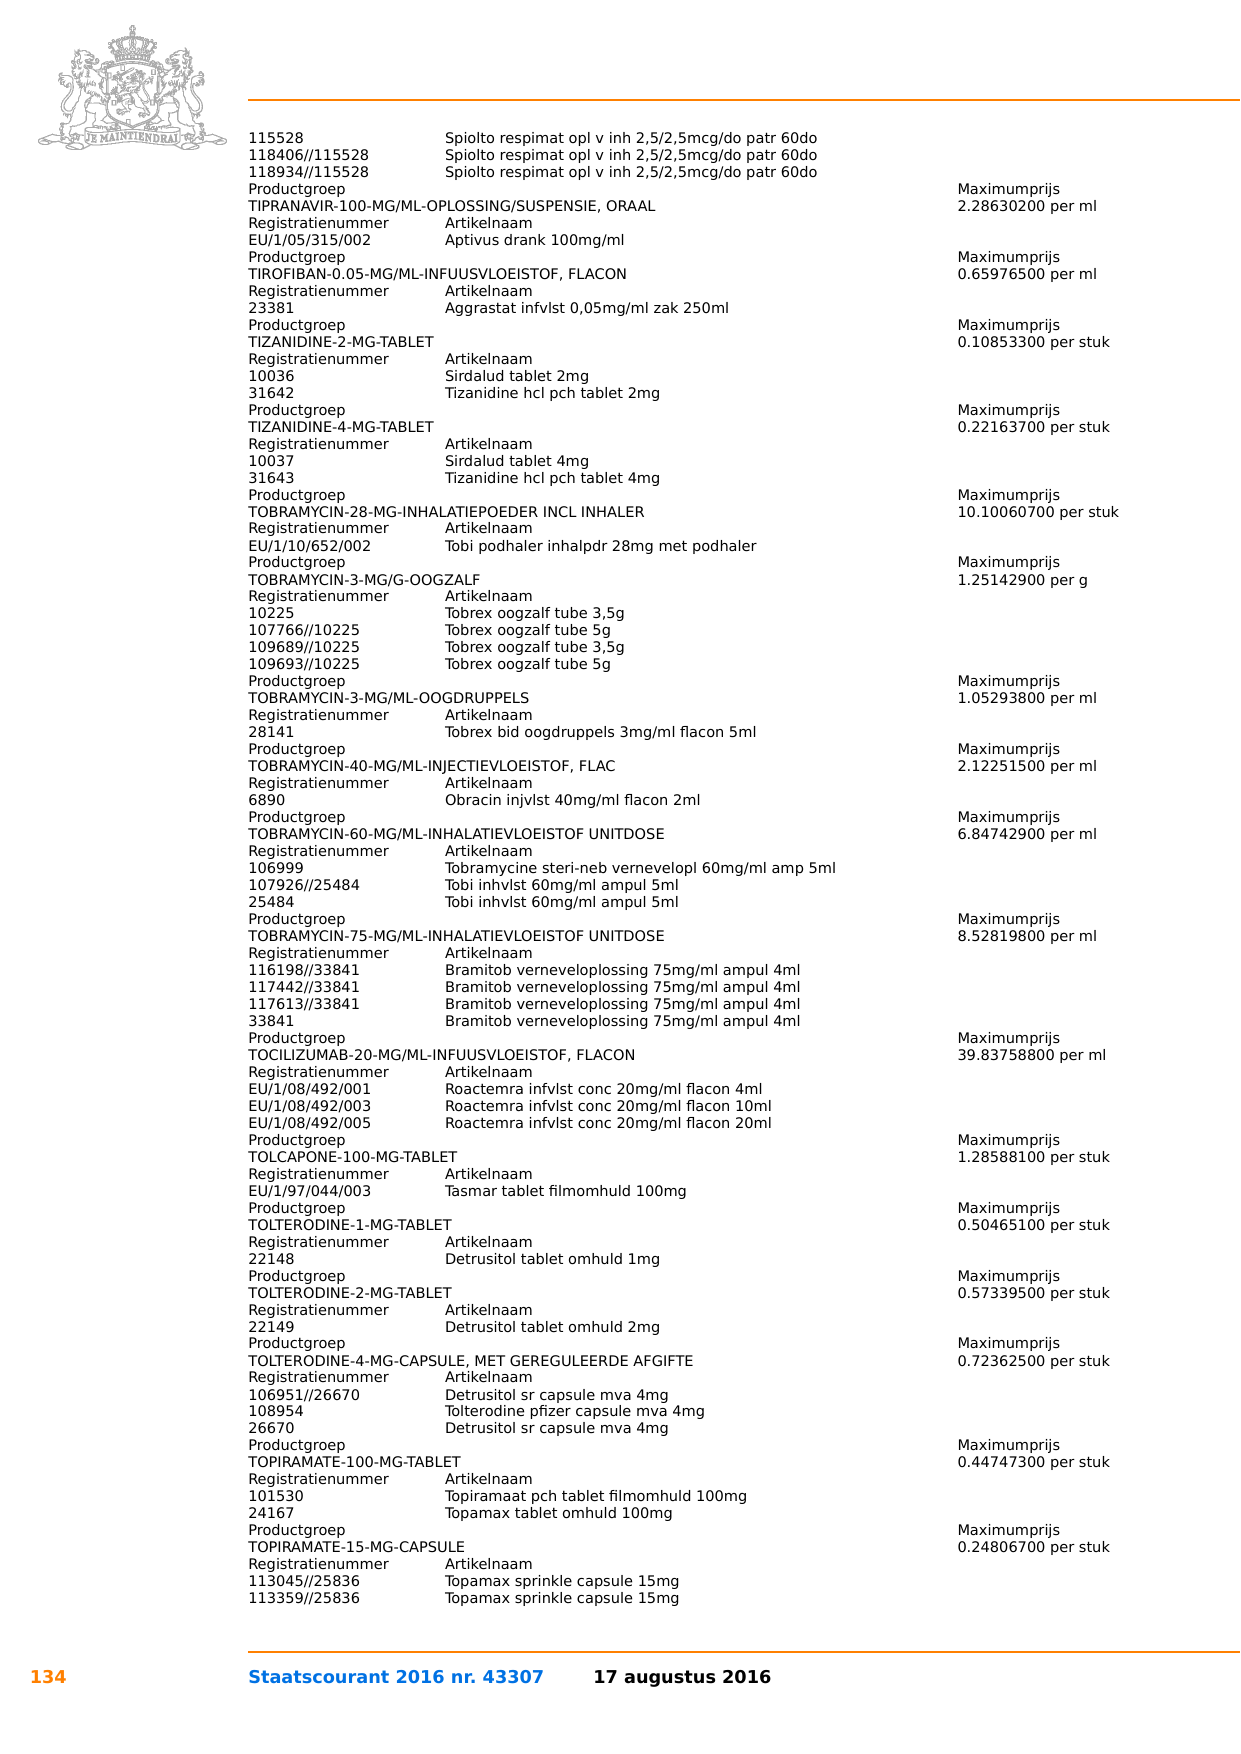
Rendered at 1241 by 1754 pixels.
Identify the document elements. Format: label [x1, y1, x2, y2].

picture [38, 25, 227, 150]
